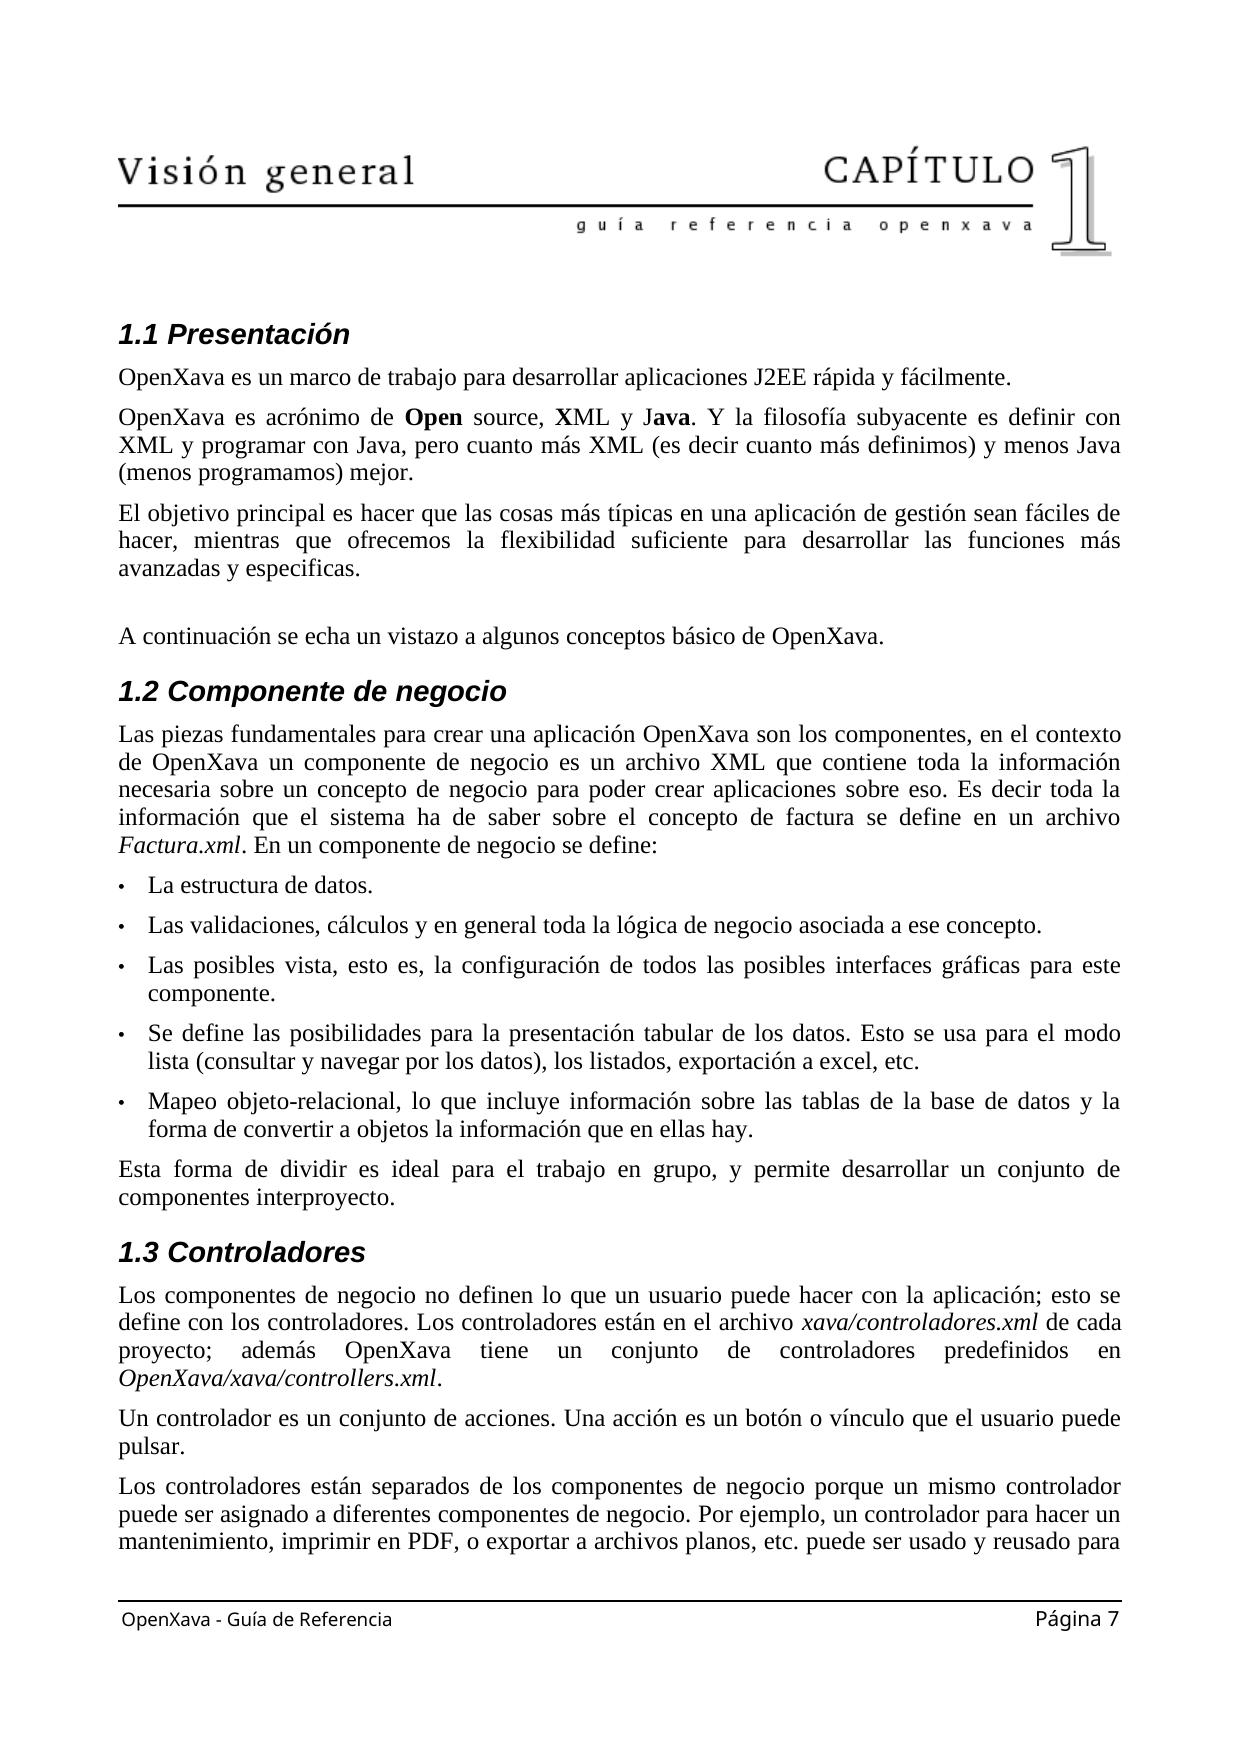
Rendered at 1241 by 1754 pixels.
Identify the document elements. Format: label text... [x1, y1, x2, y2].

text OpenXava es un marco de trabajo para desarrollar aplicaciones J2EE rápida y fácilmente. [118, 363, 1122, 391]
text Esta forma de dividir es ideal para el trabajo en grupo, y permite desarrollar un conjunto de componentes interproyecto. [118, 1155, 1122, 1211]
list Las validaciones, cálculos y en general toda la lógica de negocio asociada a ese concepto. [118, 911, 1122, 939]
text El objetivo principal es hacer que las cosas más típicas en una aplicación de gestión sean fáciles de hacer, mientras que ofrecemos la flexibilidad suficiente para desarrollar las funciones más avanzadas y especificas. [118, 499, 1122, 582]
list Se define las posibilidades para la presentación tabular de los datos. Esto se usa para el modo lista (consultar y navegar por los datos), los listados, exportación a excel, etc. [118, 1019, 1122, 1075]
subtitle Componente de negocio [118, 675, 1122, 707]
text Las piezas fundamentales para crear una aplicación OpenXava son los componentes, en el contexto de OpenXava un componente de negocio es un archivo XML que contiene toda la información necesaria sobre un concepto de negocio para poder crear aplicaciones sobre eso. Es decir toda la información que el sistema ha de saber sobre el concepto de factura se define en un archivo Factura.xml. En un componente de negocio se define: [118, 720, 1122, 858]
text Los componentes de negocio no definen lo que un usuario puede hacer con la aplicación; esto se define con los controladores. Los controladores están en el archivo xava/controladores.xml de cada proyecto; además OpenXava tiene un conjunto de controladores predefinidos en OpenXava/xava/controllers.xml. [118, 1281, 1122, 1392]
subtitle Presentación [118, 318, 1122, 350]
picture [118, 118, 1122, 288]
text A continuación se echa un vistazo a algunos conceptos básico de OpenXava. [118, 622, 1122, 650]
text Un controlador es un conjunto de acciones. Una acción es un botón o vínculo que el usuario puede pulsar. [118, 1404, 1122, 1459]
subtitle Visión general [118, 288, 1122, 293]
text OpenXava es acrónimo de Open source, XML y Java. Y la filosofía subyacente es definir con XML y programar con Java, pero cuanto más XML (es decir cuanto más definimos) y menos Java (menos programamos) mejor. [118, 403, 1122, 486]
list La estructura de datos. [118, 871, 1122, 899]
text Los controladores están separados de los componentes de negocio porque un mismo controlador puede ser asignado a diferentes componentes de negocio. Por ejemplo, un controlador para hacer un mantenimiento, imprimir en PDF, o exportar a archivos planos, etc. puede ser usado y reusado para [118, 1472, 1122, 1555]
list Mapeo objeto-relacional, lo que incluye información sobre las tablas de la base de datos y la forma de convertir a objetos la información que en ellas hay. [118, 1087, 1122, 1143]
subtitle Controladores [118, 1236, 1122, 1268]
list Las posibles vista, esto es, la configuración de todos las posibles interfaces gráficas para este componente. [118, 951, 1122, 1007]
